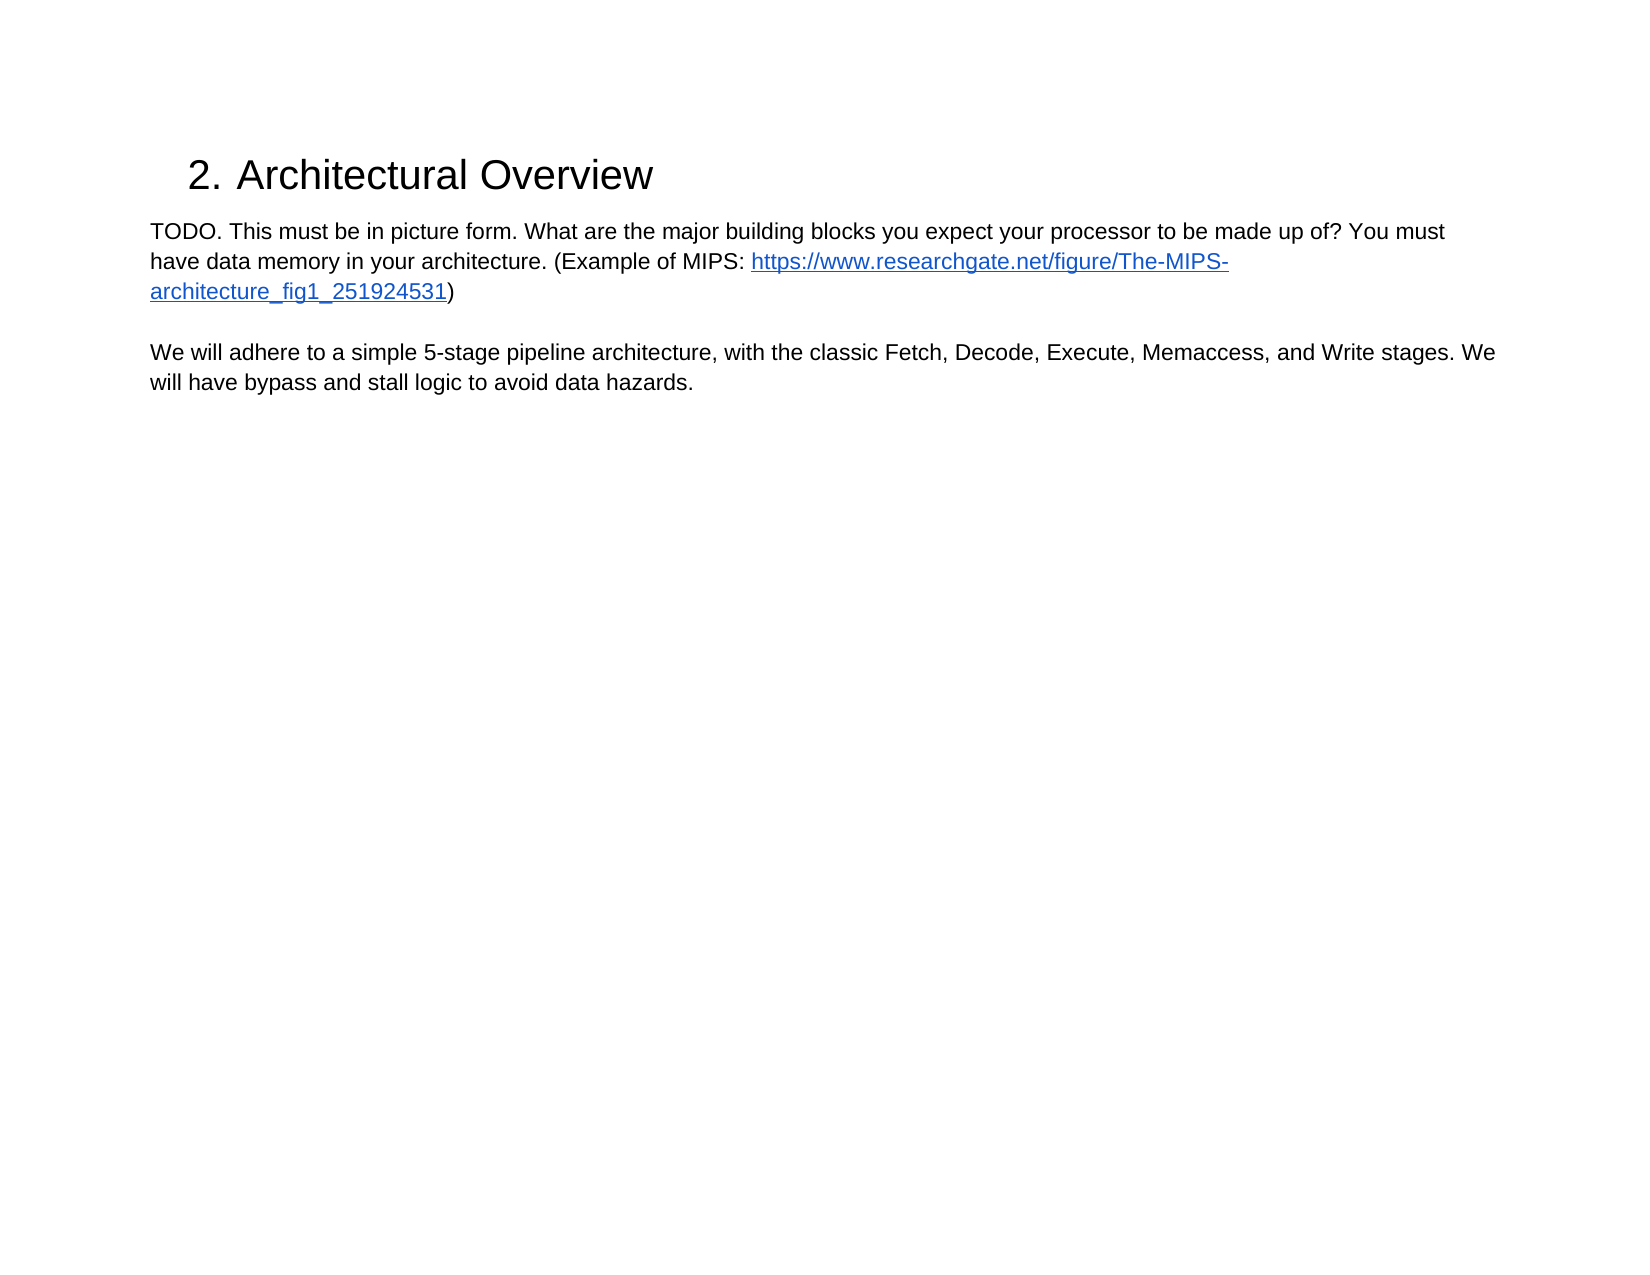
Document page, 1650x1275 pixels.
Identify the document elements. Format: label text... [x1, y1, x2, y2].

text We will adhere to a simple 5-stage pipeline architecture, with the classic Fetch, Decode, Execute, Memaccess, and Write stages. We will have bypass and stall logic to avoid data hazards. [150, 338, 1500, 395]
subtitle Architectural Overview [187, 150, 1500, 198]
text TODO. This must be in picture form. What are the major building blocks you expect your processor to be made up of? You must have data memory in your architecture. (Example of MIPS: https://www.researchgate.net/figure/The-MIPS-architecture_fig1_251924531) [150, 218, 1500, 304]
